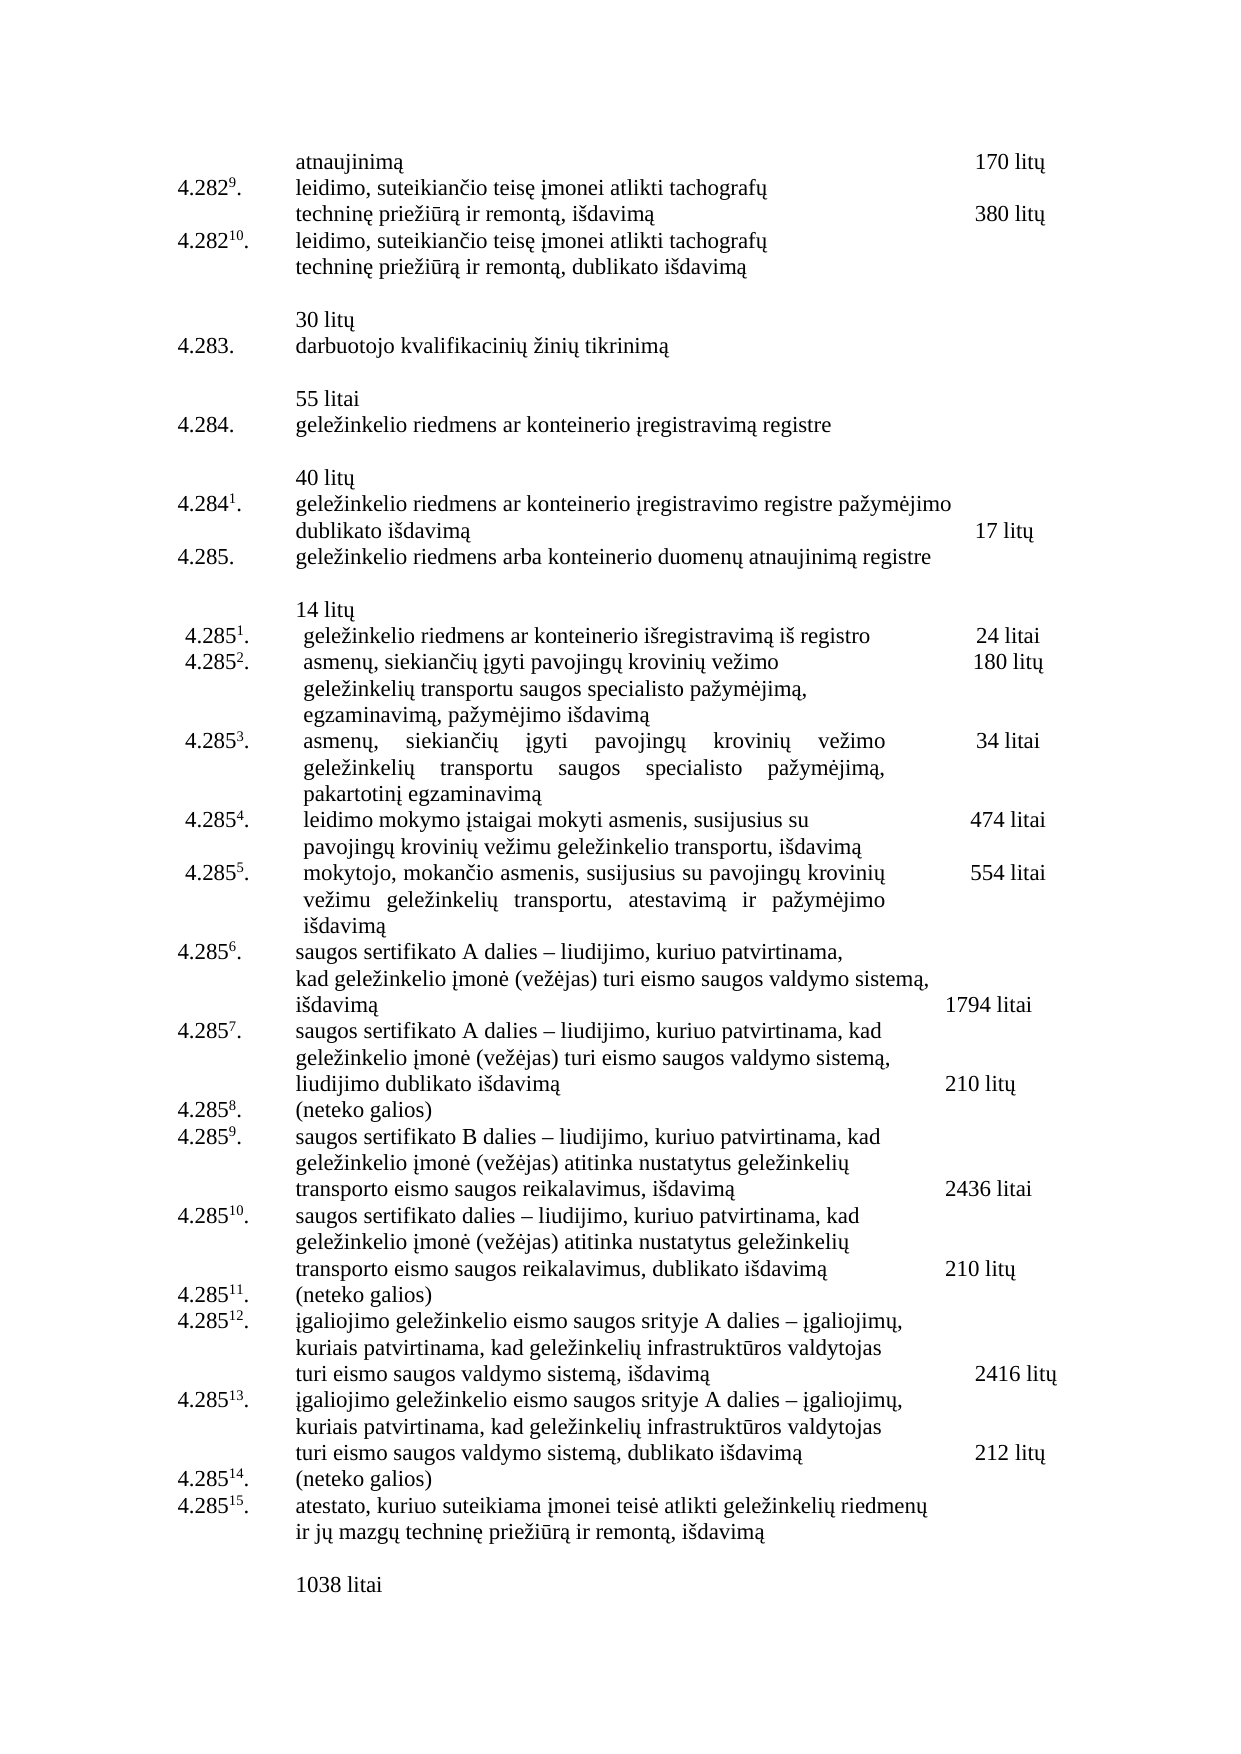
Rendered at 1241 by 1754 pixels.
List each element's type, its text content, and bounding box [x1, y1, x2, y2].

text geležinkelio įmonė (vežėjas) atitinka nustatytus geležinkelių [177, 1149, 1122, 1176]
text 4.28513. įgaliojimo geležinkelio eismo saugos srityje A dalies – įgaliojimų, [177, 1386, 1122, 1413]
text 4.2859. saugos sertifikato B dalies – liudijimo, kuriuo patvirtinama, kad [177, 1123, 1122, 1149]
text 4.2858. (neteko galios) [177, 1096, 1122, 1123]
text 4.2829. leidimo, suteikiančio teisę įmonei atlikti tachografų [177, 174, 1122, 200]
text 4.28511. (neteko galios) [177, 1281, 1122, 1307]
text 4.28510. saugos sertifikato dalies – liudijimo, kuriuo patvirtinama, kad [177, 1202, 1122, 1228]
table_header 4.2851. [174, 622, 292, 648]
text 4.283. darbuotojo kvalifikacinių žinių tikrinimą 55 litai [177, 332, 945, 411]
text 4.2857. saugos sertifikato A dalies – liudijimo, kuriuo patvirtinama, kad geležinkelio įmonė (vežėjas) turi eismo saugos valdymo sistemą, liudijimo dublikato išdavimą 210 litų [177, 1017, 1122, 1096]
table_cell leidimo mokymo įstaigai mokyti asmenis, susijusius su pavojingų krovinių vežimu geležinkelio transportu, išdavimą [292, 807, 897, 859]
text atnaujinimą 170 litų [177, 148, 1122, 174]
table_header geležinkelio riedmens ar konteinerio išregistravimą iš registro [292, 622, 897, 648]
table_cell asmenų, siekiančių įgyti pavojingų krovinių vežimo geležinkelių transportu saugos specialisto pažymėjimą, pakartotinį egzaminavimą [292, 728, 897, 807]
table_cell asmenų, siekiančių įgyti pavojingų krovinių vežimo geležinkelių transportu saugos specialisto pažymėjimą, egzaminavimą, pažymėjimo išdavimą [292, 649, 897, 727]
text dublikato išdavimą 17 litų [177, 517, 1122, 543]
table_cell 180 litų [897, 649, 1119, 727]
text 4.28512. įgaliojimo geležinkelio eismo saugos srityje A dalies – įgaliojimų, [177, 1307, 1122, 1334]
text 4.285. geležinkelio riedmens arba konteinerio duomenų atnaujinimą registre 14 litų [177, 543, 945, 622]
table_cell 4.2852. [174, 649, 292, 727]
text kuriais patvirtinama, kad geležinkelių infrastruktūros valdytojas [177, 1413, 1122, 1439]
text 4.2856. saugos sertifikato A dalies – liudijimo, kuriuo patvirtinama, kad geležinkelio įmonė (vežėjas) turi eismo saugos valdymo sistemą, išdavimą 1794 litai [177, 938, 1122, 1017]
text 4.2841. geležinkelio riedmens ar konteinerio įregistravimo registre pažymėjimo [177, 490, 1122, 517]
table_cell mokytojo, mokančio asmenis, susijusius su pavojingų krovinių vežimu geležinkelių transportu, atestavimą ir pažymėjimo išdavimą [292, 859, 897, 938]
text techninę priežiūrą ir remontą, išdavimą 380 litų [177, 200, 1122, 227]
text transporto eismo saugos reikalavimus, išdavimą 2436 litai [177, 1176, 1122, 1202]
table_header 24 litai [897, 622, 1119, 648]
text 4.28210. leidimo, suteikiančio teisę įmonei atlikti tachografų [177, 227, 1122, 253]
text turi eismo saugos valdymo sistemą, išdavimą 2416 litų [177, 1360, 1122, 1386]
text 4.28515. atestato, kuriuo suteikiama įmonei teisė atlikti geležinkelių riedmenų ir jų mazgų techninę priežiūrą ir remontą, išdavimą 1038 litai [177, 1492, 945, 1597]
text transporto eismo saugos reikalavimus, dublikato išdavimą 210 litų [177, 1254, 1122, 1281]
table_cell 474 litai [897, 807, 1119, 859]
table_cell 4.2854. [174, 807, 292, 859]
table_cell 4.2855. [174, 859, 292, 938]
table_cell 34 litai [897, 728, 1119, 807]
text geležinkelio įmonė (vežėjas) atitinka nustatytus geležinkelių [177, 1228, 1122, 1254]
text 4.28514. (neteko galios) [177, 1465, 1122, 1492]
text 4.284. geležinkelio riedmens ar konteinerio įregistravimą registre 40 litų [177, 411, 945, 490]
text techninę priežiūrą ir remontą, dublikato išdavimą 30 litų [295, 253, 945, 332]
text kuriais patvirtinama, kad geležinkelių infrastruktūros valdytojas [177, 1334, 1122, 1360]
table_cell 4.2853. [174, 728, 292, 807]
text turi eismo saugos valdymo sistemą, dublikato išdavimą 212 litų [177, 1439, 1122, 1465]
table_cell 554 litai [897, 859, 1119, 938]
